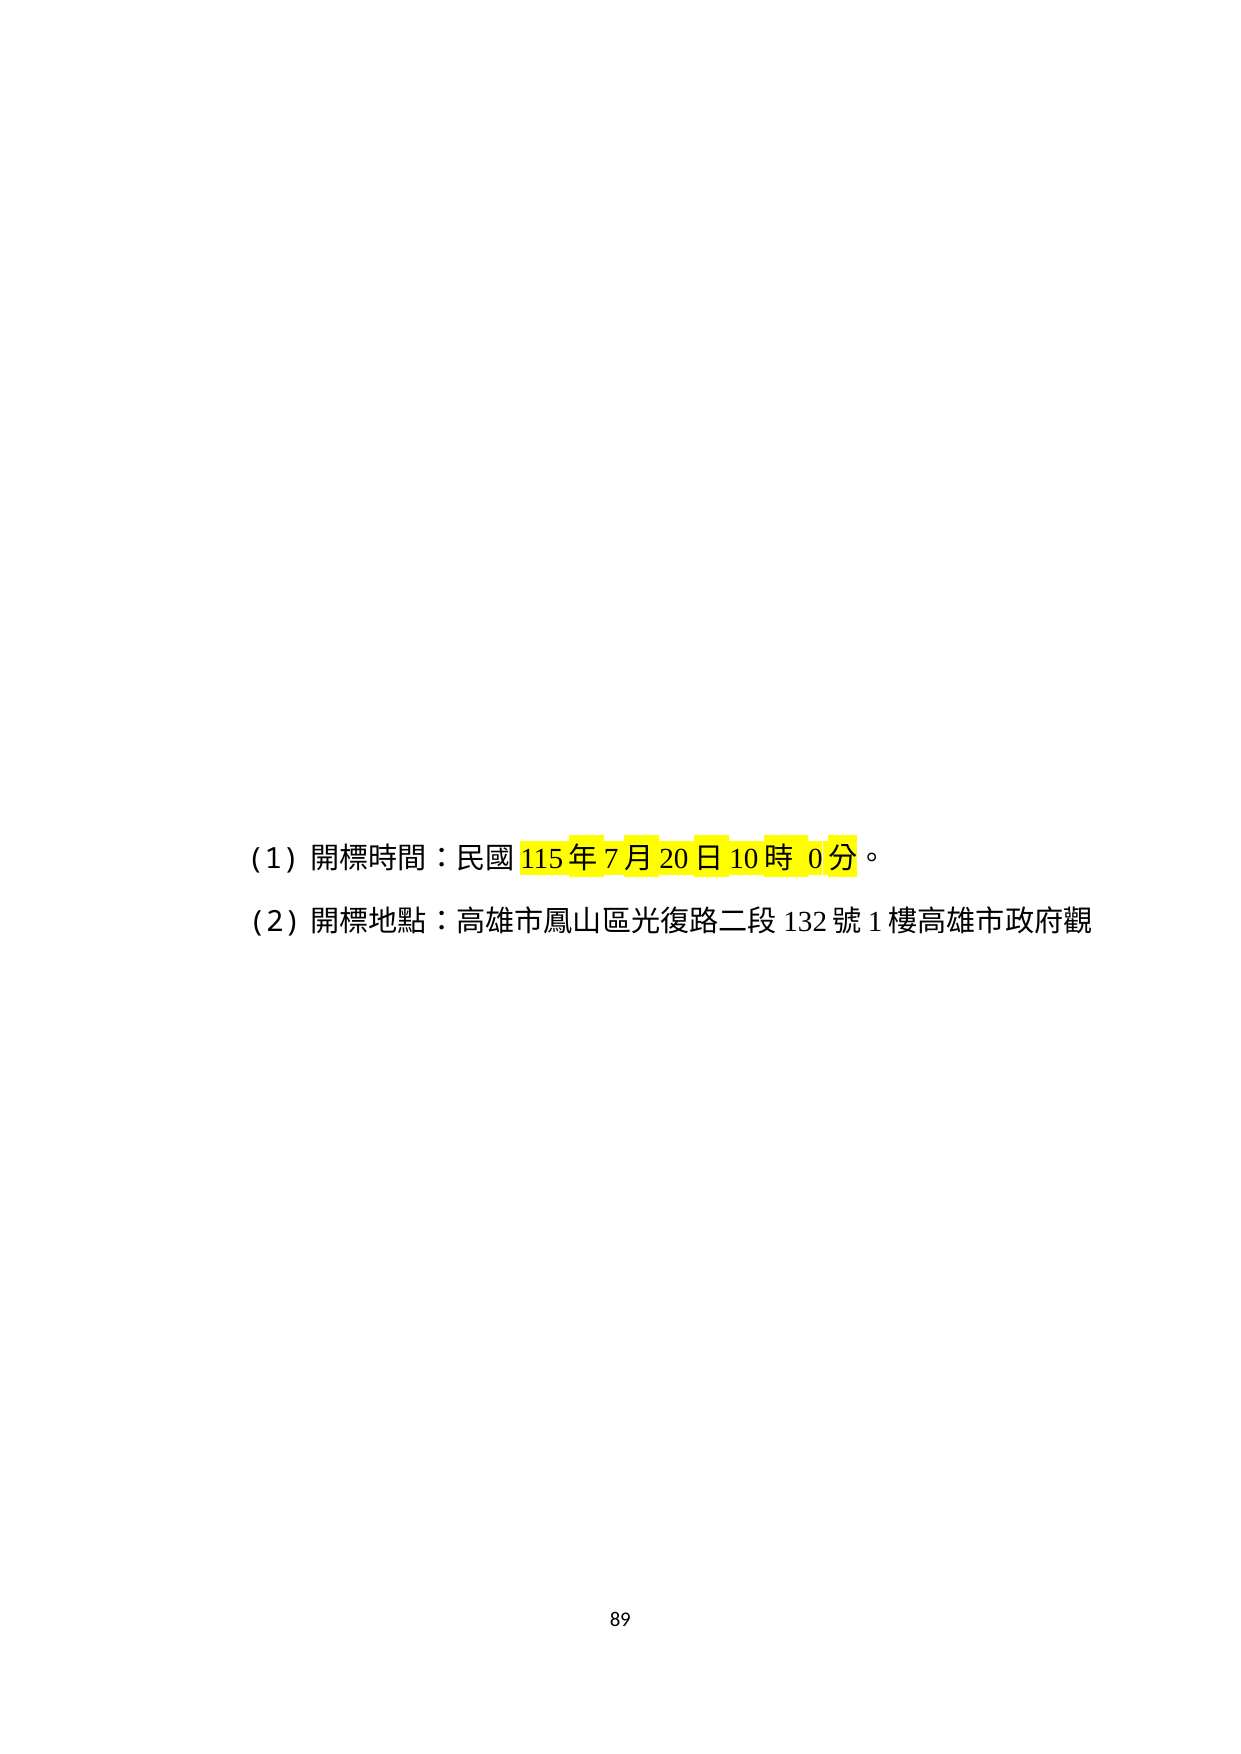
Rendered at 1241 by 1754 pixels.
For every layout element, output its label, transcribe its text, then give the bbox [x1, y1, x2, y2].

list 開標地點：高雄市鳳山區光復路二段132號1樓高雄市政府觀 [248, 877, 1092, 939]
list 開標時間：民國115年7月20日10時 0分。 [247, 814, 1092, 877]
